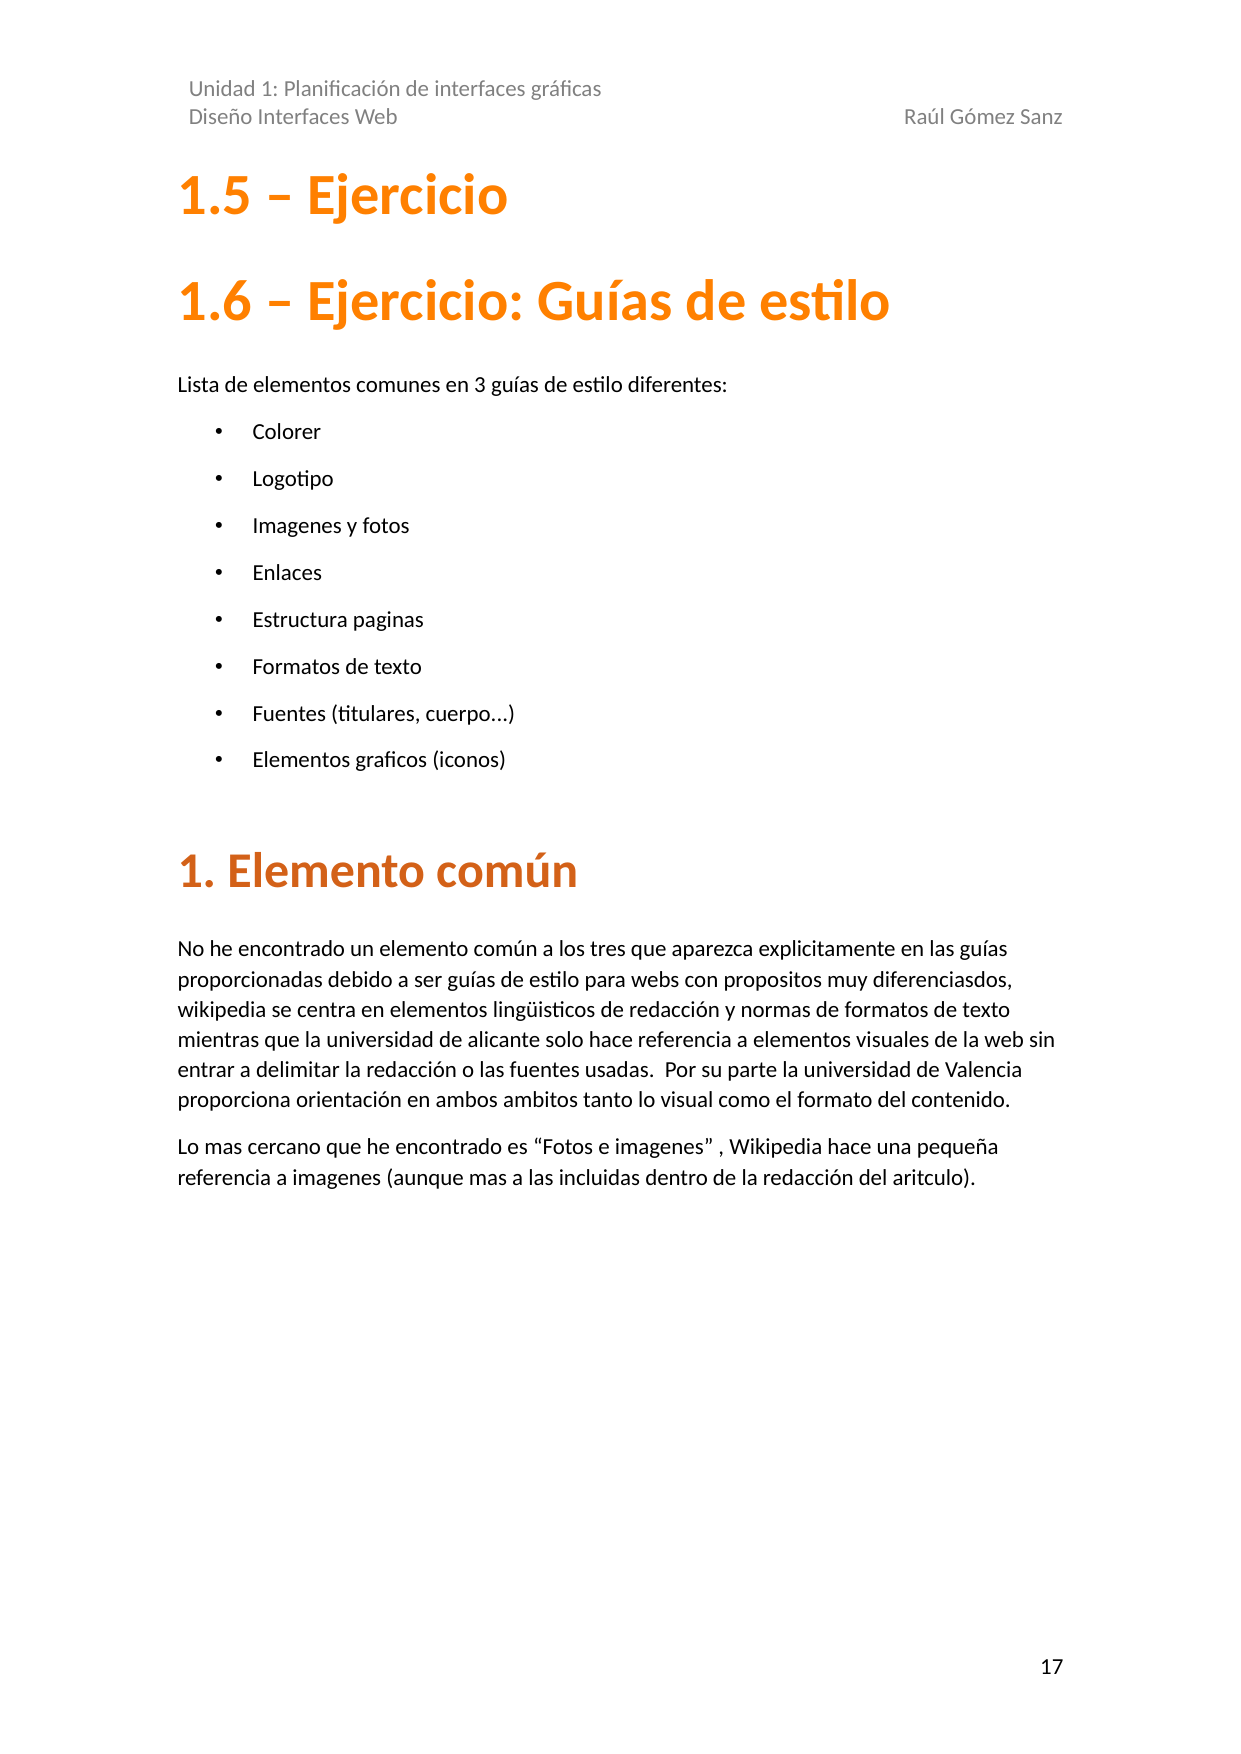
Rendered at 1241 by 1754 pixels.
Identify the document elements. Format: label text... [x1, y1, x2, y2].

list Elementos graficos (iconos) [215, 746, 1063, 773]
subtitle 1. Elemento común [177, 839, 1063, 900]
text Lo mas cercano que he encontrado es “Fotos e imagenes” , Wikipedia hace una pequeña referencia a imagenes (aunque mas a las incluidas dentro de la redacción del aritculo). [177, 1132, 1063, 1191]
list Formatos de texto [215, 652, 1063, 680]
list Estructura paginas [215, 605, 1063, 633]
text No he encontrado un elemento común a los tres que aparezca explicitamente en las guías proporcionadas debido a ser guías de estilo para webs con propositos muy diferenciasdos, wikipedia se centra en elementos lingüisticos de redacción y normas de formatos de texto mientras que la universidad de alicante solo hace referencia a elementos visuales de la web sin entrar a delimitar la redacción o las fuentes usadas. Por su parte la universidad de Valencia proporciona orientación en ambos ambitos tanto lo visual como el formato del contenido. [177, 934, 1063, 1114]
list Colorer [215, 417, 1063, 445]
subtitle 1.5 – Ejercicio [177, 158, 1063, 229]
list Enlaces [215, 558, 1063, 586]
subtitle 1.6 – Ejercicio: Guías de estilo [177, 264, 1063, 335]
list Imagenes y fotos [215, 511, 1063, 539]
list Logotipo [215, 464, 1063, 492]
text Lista de elementos comunes en 3 guías de estilo diferentes: [177, 371, 1063, 398]
list Fuentes (titulares, cuerpo...) [215, 699, 1063, 727]
